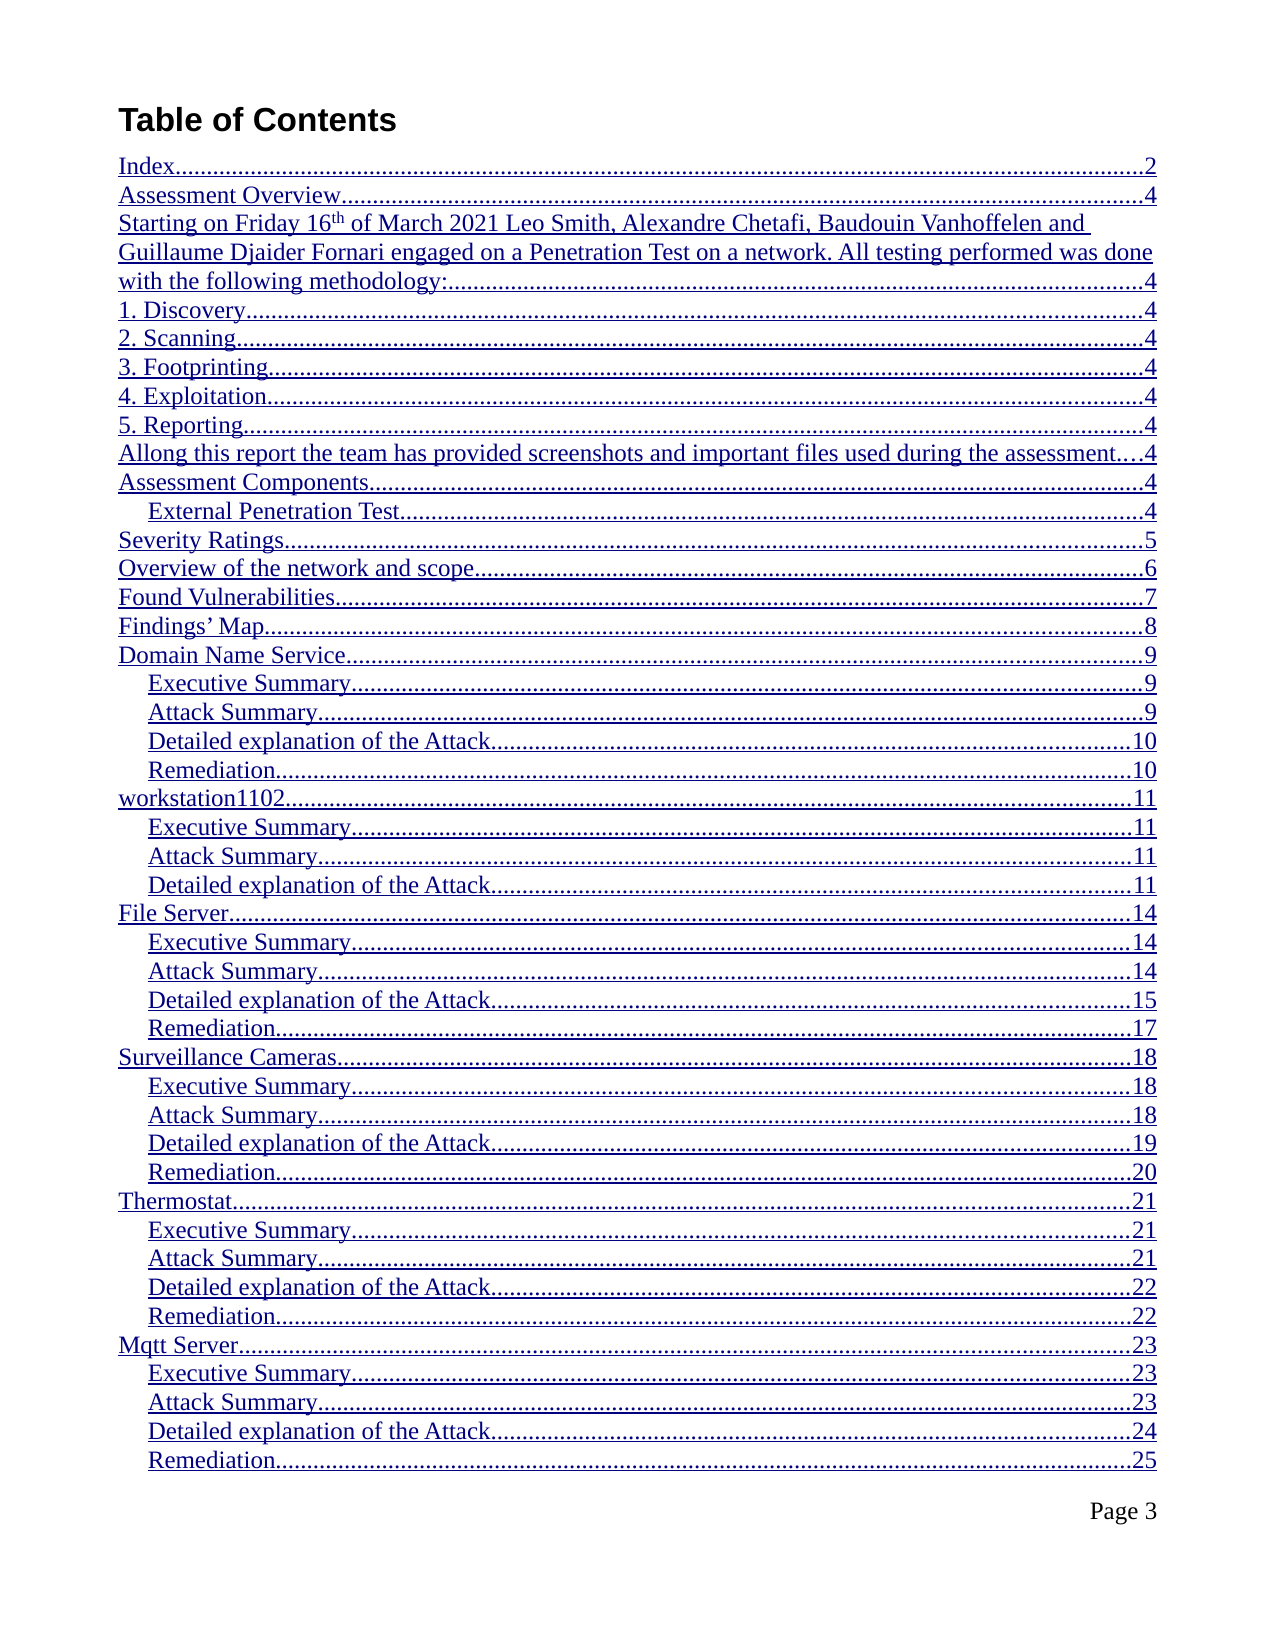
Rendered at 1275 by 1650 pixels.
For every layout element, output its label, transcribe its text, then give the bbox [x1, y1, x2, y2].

text Findings’ Map 8 [118, 611, 1157, 636]
text Surveillance Cameras 18 [118, 1042, 1157, 1067]
text Domain Name Service 9 [118, 640, 1157, 665]
text Executive Summary 14 [148, 927, 1157, 952]
subtitle Table of Contents [118, 100, 1157, 138]
text Attack Summary 11 [148, 841, 1157, 866]
text File Server 14 [118, 898, 1157, 923]
text Index 2 [118, 151, 1157, 176]
text Severity Ratings 5 [118, 525, 1157, 550]
text Attack Summary 23 [148, 1387, 1157, 1412]
text Remediation 22 [148, 1301, 1157, 1326]
text Thermostat 21 [118, 1186, 1157, 1211]
text workstation1102 11 [118, 783, 1157, 808]
text Attack Summary 9 [148, 697, 1157, 722]
text Assessment Overview 4 [118, 180, 1157, 205]
text Executive Summary 11 [148, 812, 1157, 837]
text Executive Summary 21 [148, 1215, 1157, 1240]
text 3. Footprinting 4 [118, 352, 1157, 377]
text Starting on Friday 16th of March 2021 Leo Smith, Alexandre Chetafi, Baudouin Vanhoffelen and Guillaume Djaider Fornari engaged on a Penetration Test on a network. All testing performed was done with the following methodology: 4 [118, 208, 1157, 291]
text Assessment Components 4 [118, 467, 1157, 492]
text Detailed explanation of the Attack 24 [148, 1416, 1157, 1441]
text Detailed explanation of the Attack 11 [148, 870, 1157, 895]
text Remediation 20 [148, 1157, 1157, 1182]
text 5. Reporting 4 [118, 410, 1157, 435]
text Overview of the network and scope 6 [118, 553, 1157, 578]
text Mqtt Server 23 [118, 1330, 1157, 1355]
text Found Vulnerabilities 7 [118, 582, 1157, 607]
text 4. Exploitation 4 [118, 381, 1157, 406]
text Detailed explanation of the Attack 19 [148, 1128, 1157, 1153]
text Detailed explanation of the Attack 15 [148, 985, 1157, 1010]
text Remediation 10 [148, 755, 1157, 780]
text Allong this report the team has provided screenshots and important files used during the assessment. 4 [118, 438, 1157, 463]
text Detailed explanation of the Attack 10 [148, 726, 1157, 751]
text 2. Scanning 4 [118, 323, 1157, 348]
text External Penetration Test 4 [148, 496, 1157, 521]
text Attack Summary 21 [148, 1243, 1157, 1268]
text 1. Discovery 4 [118, 295, 1157, 320]
text Executive Summary 18 [148, 1071, 1157, 1096]
text Detailed explanation of the Attack 22 [148, 1272, 1157, 1297]
text Remediation 17 [148, 1013, 1157, 1038]
text Executive Summary 23 [148, 1358, 1157, 1383]
text Attack Summary 18 [148, 1100, 1157, 1125]
text Remediation 25 [148, 1445, 1157, 1470]
text Executive Summary 9 [148, 668, 1157, 693]
text Attack Summary 14 [148, 956, 1157, 981]
